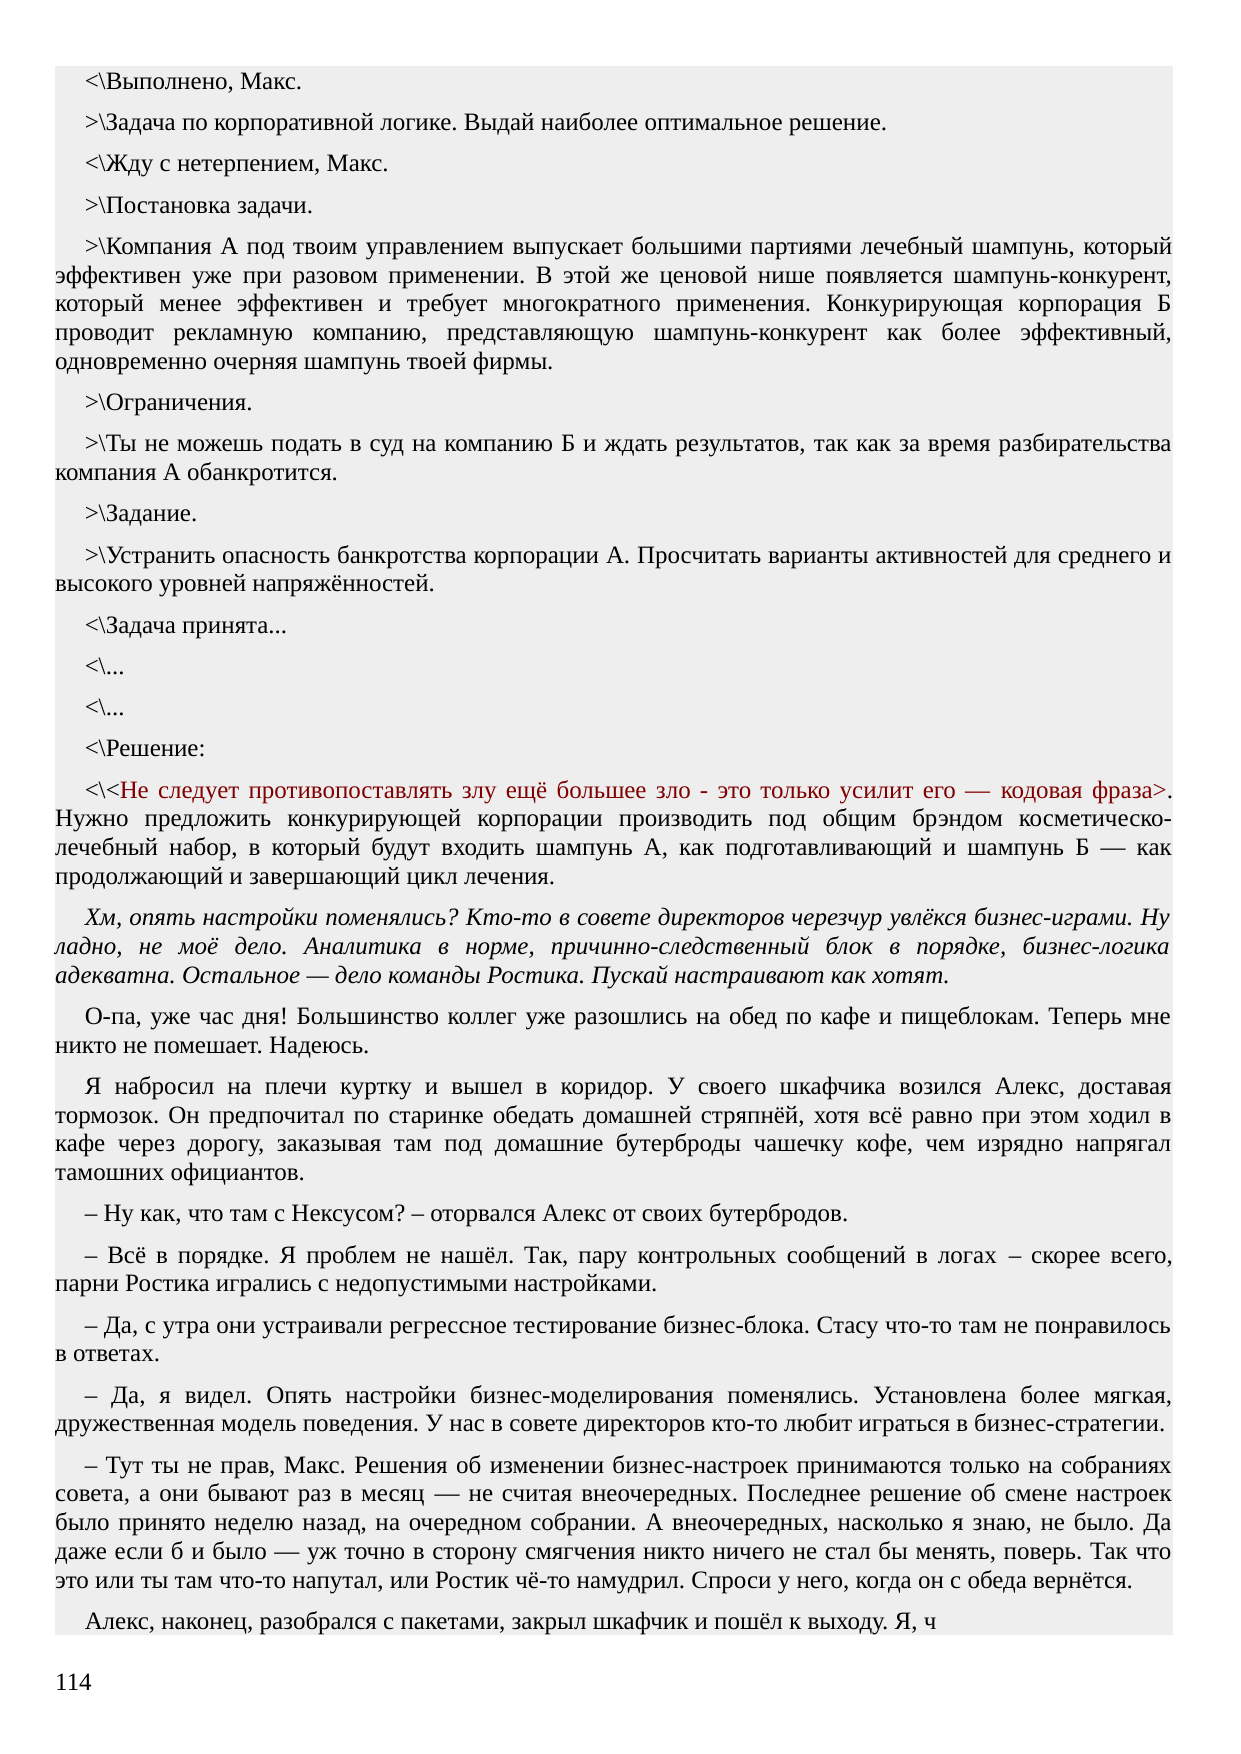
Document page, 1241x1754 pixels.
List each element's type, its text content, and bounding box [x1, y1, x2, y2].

text >\Устранить опасность банкротства корпорации А. Просчитать варианты активностей для среднего и высокого уровней напряжённостей. [55, 540, 1173, 597]
text >\Ограничения. [55, 387, 1173, 416]
text >\Компания А под твоим управлением выпускает большими партиями лечебный шампунь, который эффективен уже при разовом применении. В этой же ценовой нише появляется шампунь-конкурент, который менее эффективен и требует многократного применения. Конкурирующая корпорация Б проводит рекламную компанию, представляющую шампунь-конкурент как более эффективный, одновременно очерняя шампунь твоей фирмы. [55, 231, 1173, 375]
text – Всё в порядке. Я проблем не нашёл. Так, пару контрольных сообщений в логах – скорее всего, парни Ростика игрались с недопустимыми настройками. [55, 1240, 1173, 1297]
text <\Жду с нетерпением, Макс. [55, 148, 1173, 177]
text Алекс, наконец, разобрался с пакетами, закрыл шкафчик и пошёл к выходу. Я, ч [55, 1606, 1173, 1635]
text <\Задача принята... [55, 610, 1173, 638]
text >\Ты не можешь подать в суд на компанию Б и ждать результатов, так как за время разбирательства компания А обанкротится. [55, 428, 1173, 486]
text – Да, я видел. Опять настройки бизнес-моделирования поменялись. Установлена более мягкая, дружественная модель поведения. У нас в совете директоров кто-то любит играться в бизнес-стратегии. [55, 1380, 1173, 1437]
text <\Выполнено, Макс. [55, 66, 1173, 95]
text О-па, уже час дня! Большинство коллег уже разошлись на обед по кафе и пищеблокам. Теперь мне никто не помешает. Надеюсь. [55, 1001, 1173, 1058]
text >\Постановка задачи. [55, 190, 1173, 218]
text <\Решение: [55, 733, 1173, 762]
text >\Задание. [55, 498, 1173, 527]
text – Да, с утра они устраивали регрессное тестирование бизнес-блока. Стасу что-то там не понравилось в ответах. [55, 1310, 1173, 1367]
text <\... [55, 651, 1173, 680]
text >\Задача по корпоративной логике. Выдай наиболее оптимальное решение. [55, 107, 1173, 136]
text – Тут ты не прав, Макс. Решения об изменении бизнес-настроек принимаются только на собраниях совета, а они бывают раз в месяц — не считая внеочередных. Последнее решение об смене настроек было принято неделю назад, на очередном собрании. А внеочередных, насколько я знаю, не было. Да даже если б и было — уж точно в сторону смягчения никто ничего не стал бы менять, поверь. Так что это или ты там что-то напутал, или Ростик чё-то намудрил. Спроси у него, когда он с обеда вернётся. [55, 1450, 1173, 1593]
text <\... [55, 692, 1173, 721]
text <\<Не следует противопоставлять злу ещё большее зло - это только усилит его — кодовая фраза>. Нужно предложить конкурирующей корпорации производить под общим брэндом косметическо-лечебный набор, в который будут входить шампунь А, как подготавливающий и шампунь Б — как продолжающий и завершающий цикл лечения. [55, 775, 1173, 890]
text Хм, опять настройки поменялись? Кто-то в совете директоров черезчур увлёкся бизнес-играми. Ну ладно, не моё дело. Аналитика в норме, причинно-следственный блок в порядке, бизнес-логика адекватна. Остальное — дело команды Ростика. Пускай настраивают как хотят. [55, 902, 1173, 988]
text – Ну как, что там с Нексусом? – оторвался Алекс от своих бутербродов. [55, 1198, 1173, 1227]
text Я набросил на плечи куртку и вышел в коридор. У своего шкафчика возился Алекс, доставая тормозок. Он предпочитал по старинке обедать домашней стряпнёй, хотя всё равно при этом ходил в кафе через дорогу, заказывая там под домашние бутерброды чашечку кофе, чем изрядно напрягал тамошних официантов. [55, 1071, 1173, 1186]
